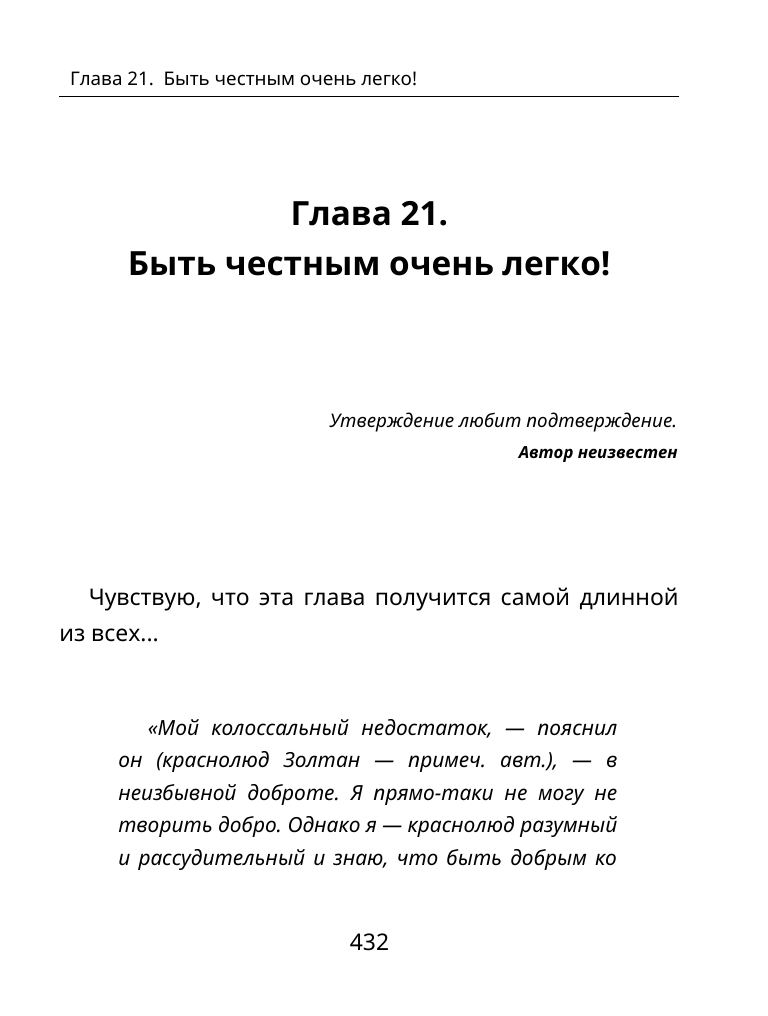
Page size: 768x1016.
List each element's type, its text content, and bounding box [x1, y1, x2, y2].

subtitle Глава 21. Быть честным очень легко! [59, 185, 679, 285]
text Утверждение любит подтверждение. [207, 403, 679, 433]
text Чувствую, что эта глава получится самой длинной из всех... [59, 581, 679, 648]
text Автор неизвестен [118, 433, 679, 463]
text «Мой колоссальный недостаток, — пояснил он (краснолюд Золтан — примеч. авт.), — в неизбывной доброте. Я прямо-таки не могу не творить добро. Однако я — краснолюд разумный и рассудительный и знаю, что быть добрым ко [118, 713, 620, 872]
